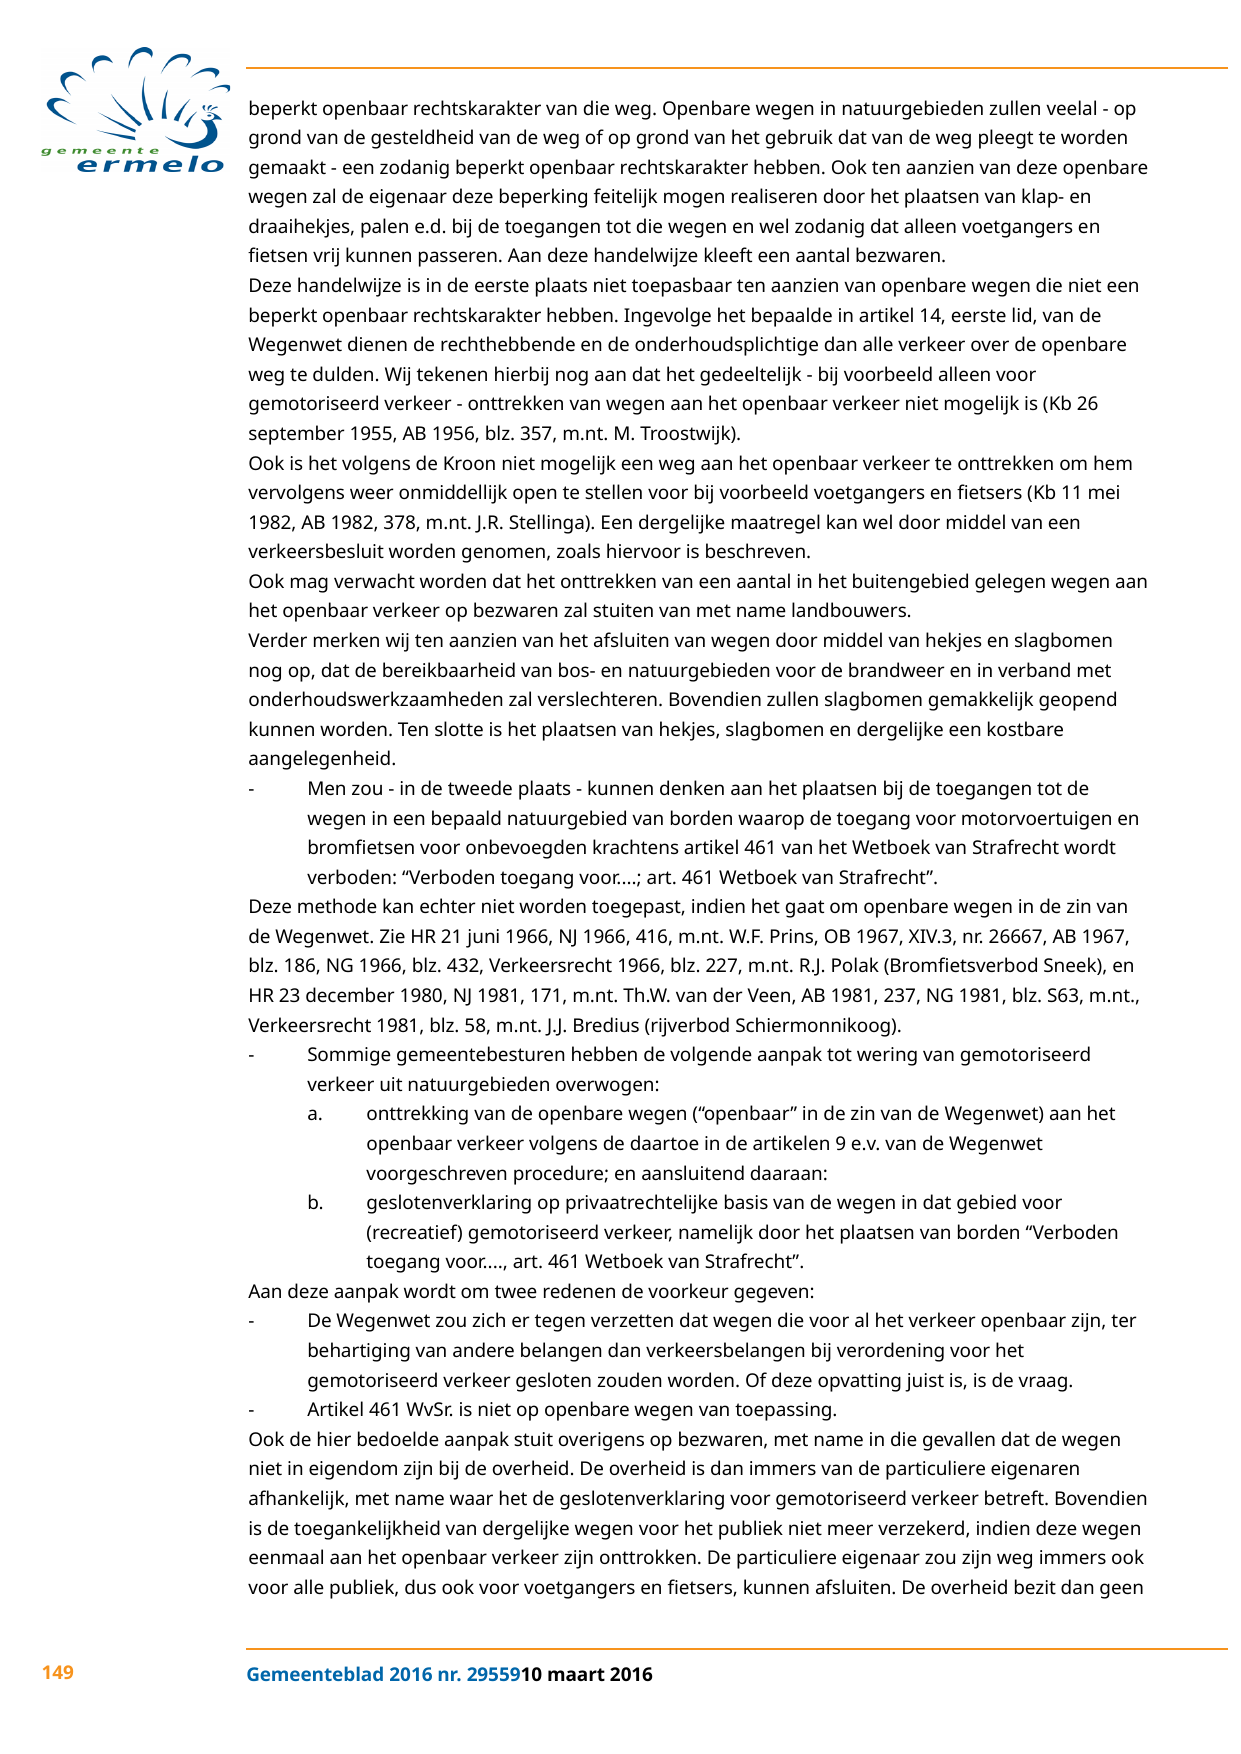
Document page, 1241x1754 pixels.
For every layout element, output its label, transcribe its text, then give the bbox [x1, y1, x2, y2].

text Verder merken wij ten aanzien van het afsluiten van wegen door middel van hekjes en slagbomen nog op, dat de bereikbaarheid van bos- en natuurgebieden voor de brandweer en in verband met onderhoudswerkzaamheden zal verslechteren. Bovendien zullen slagbomen gemakkelijk geopend kunnen worden. Ten slotte is het plaatsen van hekjes, slagbomen en dergelijke een kostbare aangelegenheid. [248, 627, 1152, 771]
text Deze handelwijze is in de eerste plaats niet toepasbaar ten aanzien van openbare wegen die niet een beperkt openbaar rechtskarakter hebben. Ingevolge het bepaalde in artikel 14, eerste lid, van de Wegenwet dienen de rechthebbende en de onderhoudsplichtige dan alle verkeer over de openbare weg te dulden. Wij tekenen hierbij nog aan dat het gedeeltelijk - bij voorbeeld alleen voor gemotoriseerd verkeer - onttrekken van wegen aan het openbaar verkeer niet mogelijk is (Kb 26 september 1955, AB 1956, blz. 357, m.nt. M. Troostwijk). [248, 272, 1152, 446]
list Artikel 461 WvSr. is niet op openbare wegen van toepassing. [248, 1396, 1152, 1422]
text Ook mag verwacht worden dat het onttrekken van een aantal in het buitengebied gelegen wegen aan het openbaar verkeer op bezwaren zal stuiten van met name landbouwers. [248, 568, 1152, 623]
picture [41, 47, 231, 172]
text Deze methode kan echter niet worden toegepast, indien het gaat om openbare wegen in de zin van de Wegenwet. Zie HR 21 juni 1966, NJ 1966, 416, m.nt. W.F. Prins, OB 1967, XIV.3, nr. 26667, AB 1967, blz. 186, NG 1966, blz. 432, Verkeersrecht 1966, blz. 227, m.nt. R.J. Polak (Bromfietsverbod Sneek), en HR 23 december 1980, NJ 1981, 171, m.nt. Th.W. van der Veen, AB 1981, 237, NG 1981, blz. S63, m.nt., Verkeersrecht 1981, blz. 58, m.nt. J.J. Bredius (rijverbod Schiermonnikoog). [248, 893, 1152, 1038]
list onttrekking van de openbare wegen (“openbaar” in de zin van de Wegenwet) aan het openbaar verkeer volgens de daartoe in de artikelen 9 e.v. van de Wegenwet voorgeschreven procedure; en aansluitend daaraan: [307, 1101, 1152, 1186]
text Ook is het volgens de Kroon niet mogelijk een weg aan het openbaar verkeer te onttrekken om hem vervolgens weer onmiddellijk open te stellen voor bij voorbeeld voetgangers en fietsers (Kb 11 mei 1982, AB 1982, 378, m.nt. J.R. Stellinga). Een dergelijke maatregel kan wel door middel van een verkeersbesluit worden genomen, zoals hiervoor is beschreven. [248, 450, 1152, 564]
list De Wegenwet zou zich er tegen verzetten dat wegen die voor al het verkeer openbaar zijn, ter behartiging van andere belangen dan verkeersbelangen bij verordening voor het gemotoriseerd verkeer gesloten zouden worden. Of deze opvatting juist is, is de vraag. [248, 1308, 1152, 1393]
list Sommige gemeentebesturen hebben de volgende aanpak tot wering van gemotoriseerd verkeer uit natuurgebieden overwogen: [248, 1041, 1152, 1097]
text beperkt openbaar rechtskarakter van die weg. Openbare wegen in natuurgebieden zullen veelal - op grond van de gesteldheid van de weg of op grond van het gebruik dat van de weg pleegt te worden gemaakt - een zodanig beperkt openbaar rechtskarakter hebben. Ook ten aanzien van deze openbare wegen zal de eigenaar deze beperking feitelijk mogen realiseren door het plaatsen van klap- en draaihekjes, palen e.d. bij de toegangen tot die wegen en wel zodanig dat alleen voetgangers en fietsen vrij kunnen passeren. Aan deze handelwijze kleeft een aantal bezwaren. [248, 95, 1152, 268]
list geslotenverklaring op privaatrechtelijke basis van de wegen in dat gebied voor (recreatief) gemotoriseerd verkeer, namelijk door het plaatsen van borden “Verboden toegang voor...., art. 461 Wetboek van Strafrecht”. [307, 1189, 1152, 1274]
text Aan deze aanpak wordt om twee redenen de voorkeur gegeven: [248, 1278, 1152, 1304]
text Ook de hier bedoelde aanpak stuit overigens op bezwaren, met name in die gevallen dat de wegen niet in eigendom zijn bij de overheid. De overheid is dan immers van de particuliere eigenaren afhankelijk, met name waar het de geslotenverklaring voor gemotoriseerd verkeer betreft. Bovendien is de toegankelijkheid van dergelijke wegen voor het publiek niet meer verzekerd, indien deze wegen eenmaal aan het openbaar verkeer zijn onttrokken. De particuliere eigenaar zou zijn weg immers ook voor alle publiek, dus ook voor voetgangers en fietsers, kunnen afsluiten. De overheid bezit dan geen [248, 1426, 1152, 1600]
list Men zou - in de tweede plaats - kunnen denken aan het plaatsen bij de toegangen tot de wegen in een bepaald natuurgebied van borden waarop de toegang voor motorvoertuigen en bromfietsen voor onbevoegden krachtens artikel 461 van het Wetboek van Strafrecht wordt verboden: “Verboden toegang voor....; art. 461 Wetboek van Strafrecht”. [248, 775, 1152, 890]
